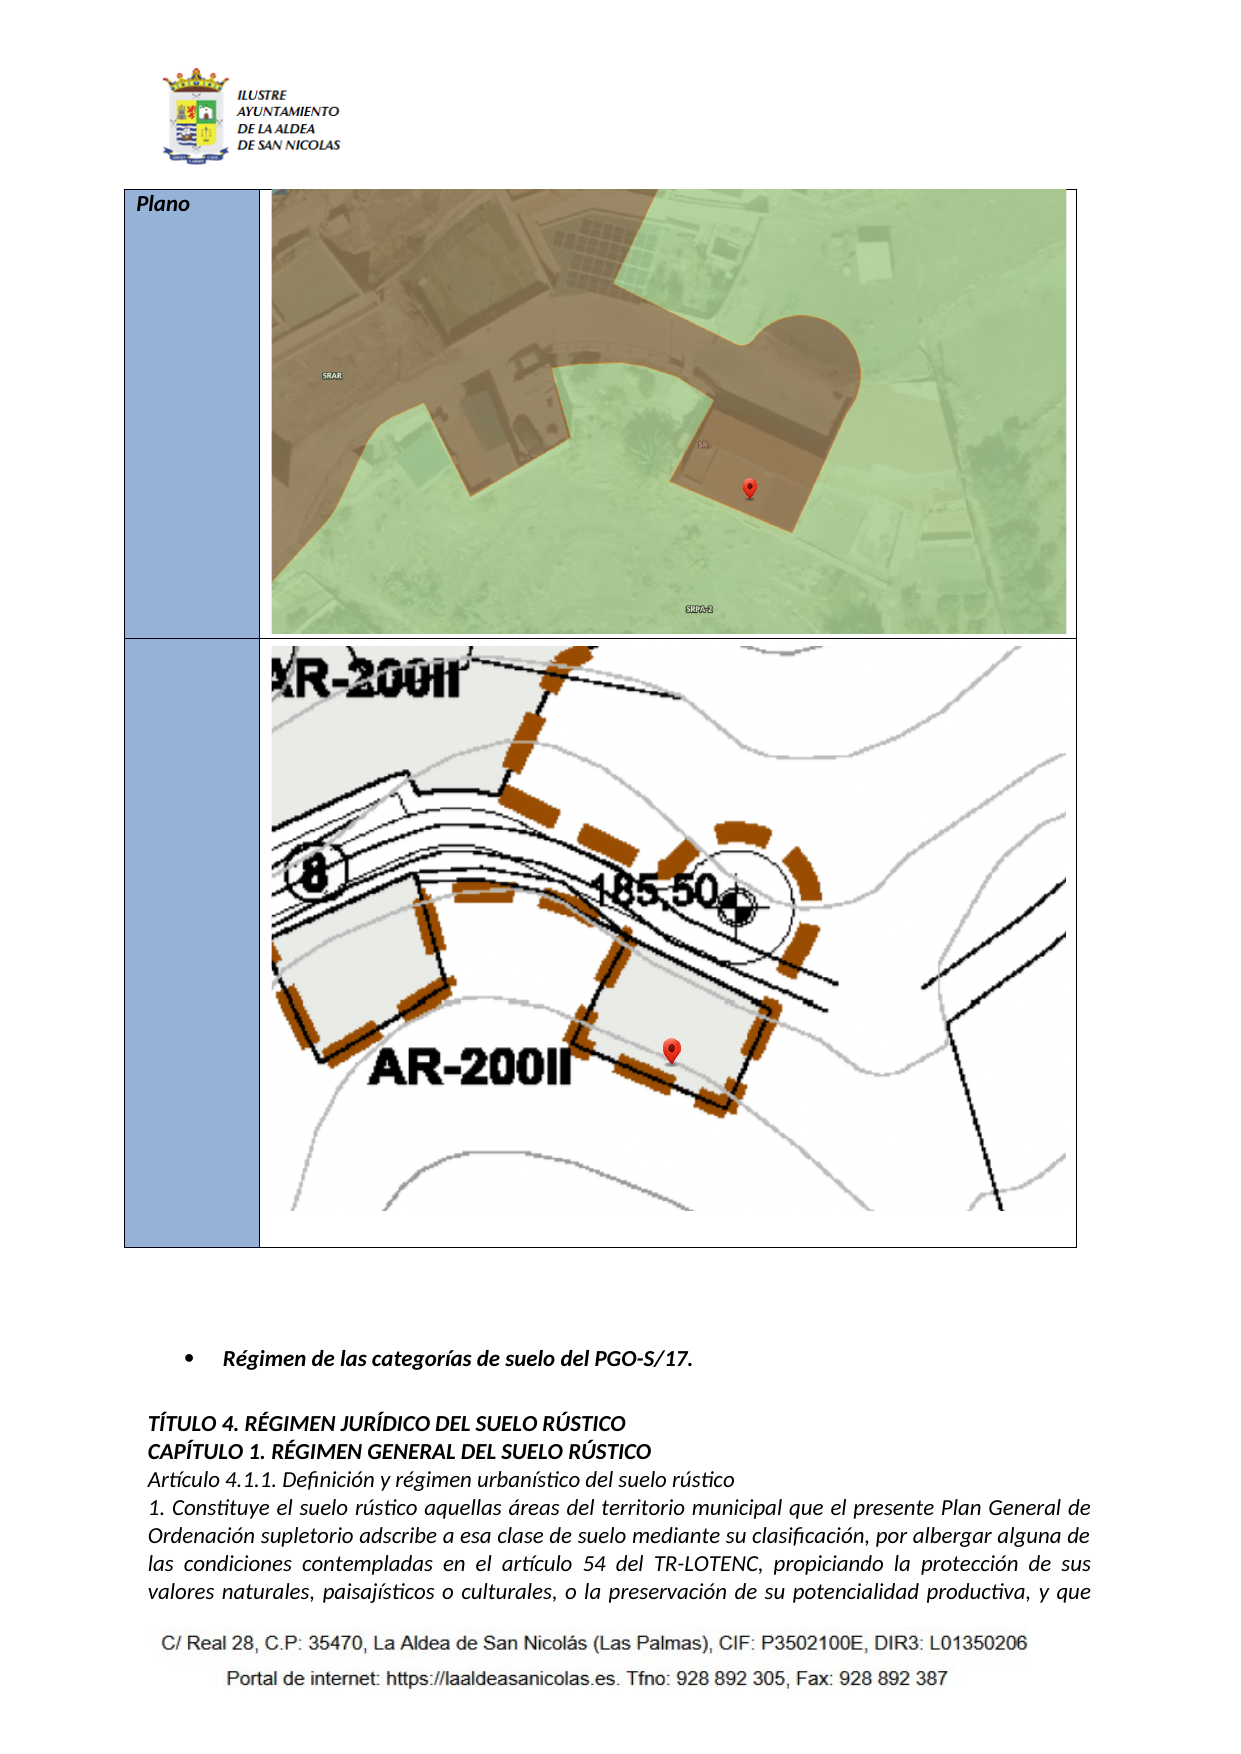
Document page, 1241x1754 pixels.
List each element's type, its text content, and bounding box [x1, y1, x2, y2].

picture [272, 639, 1066, 1211]
table_cell [260, 190, 1076, 638]
text CAPÍTULO 1. RÉGIMEN GENERAL DEL SUELO RÚSTICO [148, 1437, 1093, 1465]
list Régimen de las categorías de suelo del PGO-S/17. [185, 1344, 1093, 1372]
picture [149, 1627, 1034, 1694]
table_cell [125, 639, 259, 1247]
picture [272, 189, 1066, 634]
text TÍTULO 4. RÉGIMEN JURÍDICO DEL SUELO RÚSTICO [148, 1409, 1093, 1437]
text Artículo 4.1.1. Definición y régimen urbanístico del suelo rústico [148, 1465, 1093, 1493]
table_cell Plano [125, 190, 259, 638]
text 1. Constituye el suelo rústico aquellas áreas del territorio municipal que el presente Plan General de Ordenación supletorio adscribe a esa clase de suelo mediante su clasificación, por albergar alguna de las condiciones contempladas en el artículo 54 del TR-LOTENC, propiciando la protección de sus valores naturales, paisajísticos o culturales, o la preservación de su potencialidad productiva, y que [148, 1493, 1093, 1605]
picture [149, 60, 356, 172]
table_cell [260, 639, 1076, 1247]
